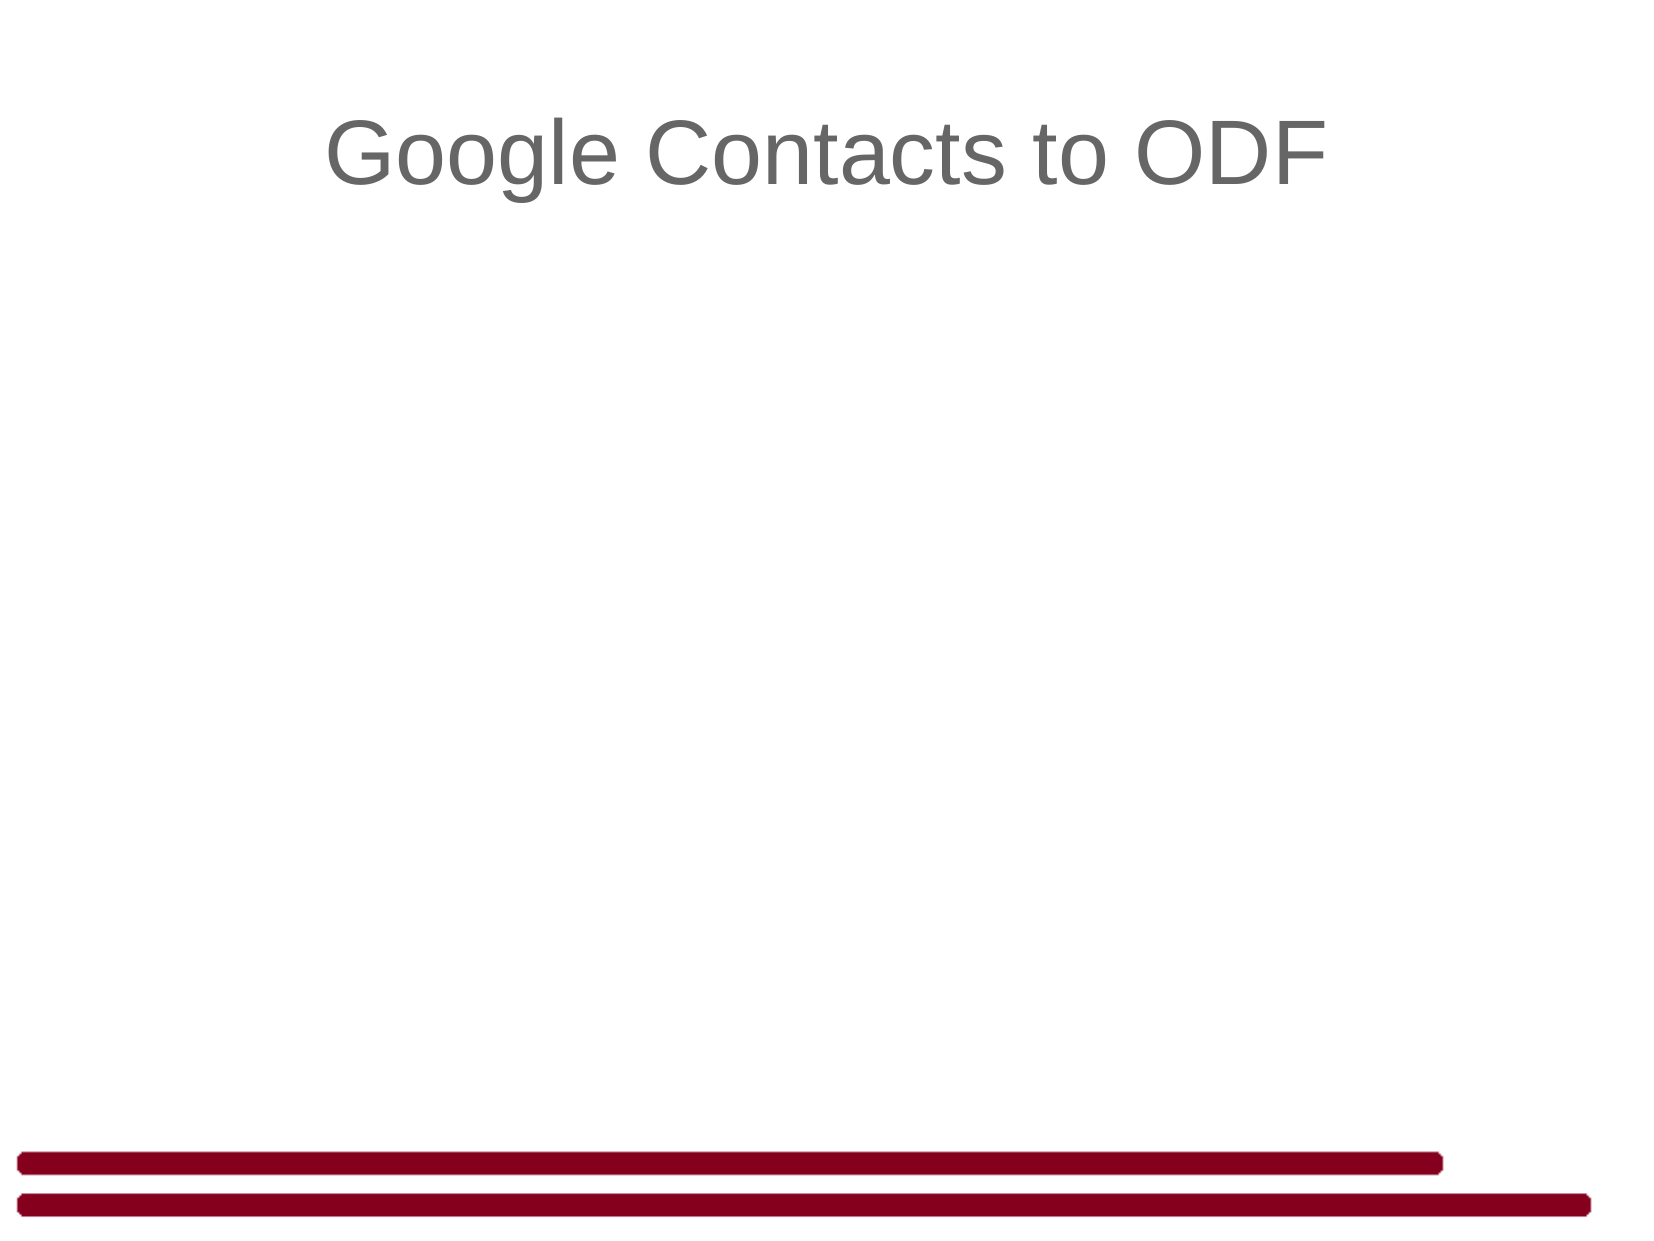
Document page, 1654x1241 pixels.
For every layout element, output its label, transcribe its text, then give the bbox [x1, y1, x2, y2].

title Google Contacts to ODF [82, 56, 1571, 250]
picture [0, 0, 1654, 1241]
